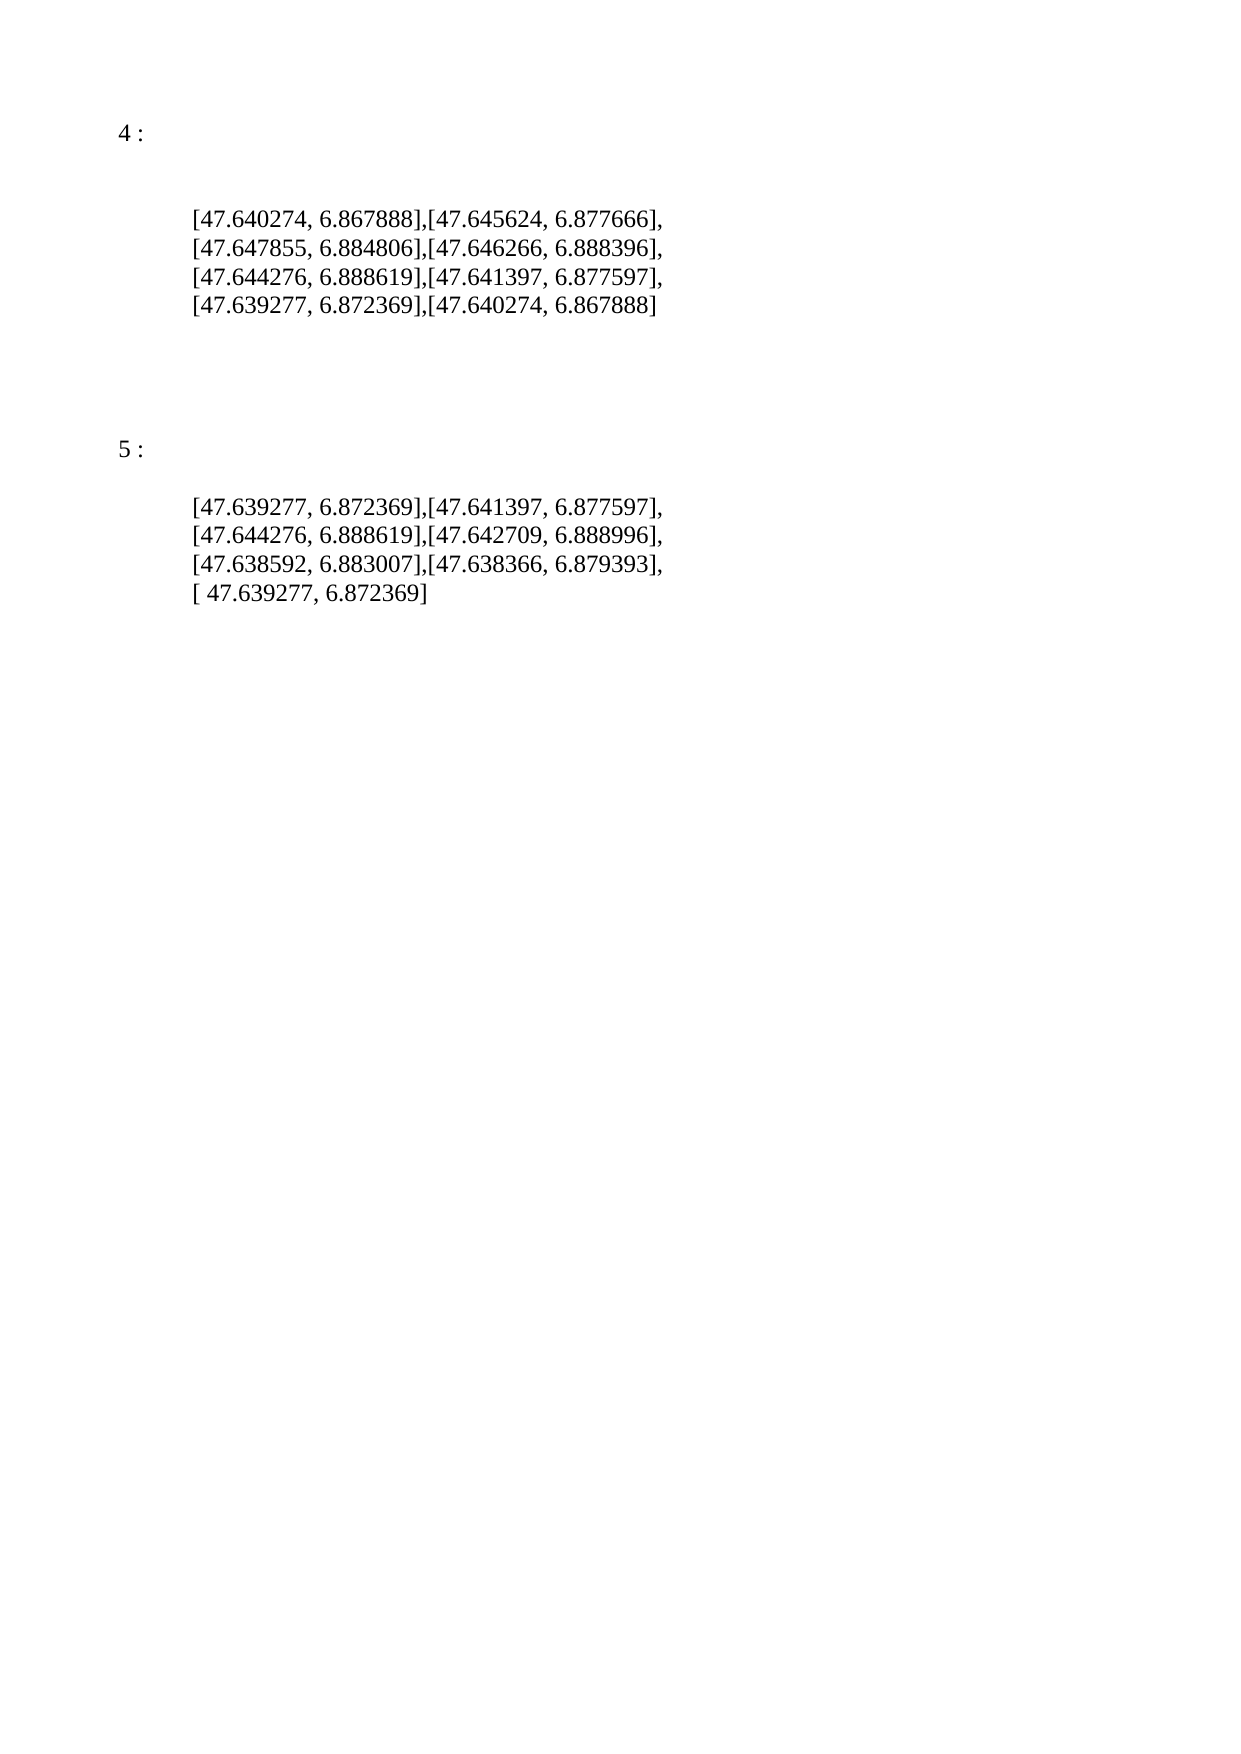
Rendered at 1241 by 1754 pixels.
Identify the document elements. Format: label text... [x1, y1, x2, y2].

text [47.638592, 6.883007],[47.638366, 6.879393], [118, 549, 1122, 578]
text [47.644276, 6.888619],[47.641397, 6.877597], [118, 262, 1122, 291]
text 5 : [118, 434, 1122, 463]
text [47.644276, 6.888619],[47.642709, 6.888996], [118, 521, 1122, 549]
text [47.639277, 6.872369],[47.641397, 6.877597], [118, 492, 1122, 521]
text [47.640274, 6.867888],[47.645624, 6.877666], [118, 204, 1122, 233]
text [ 47.639277, 6.872369] [118, 578, 1122, 607]
text [47.639277, 6.872369],[47.640274, 6.867888] [118, 291, 1122, 319]
text 4 : [118, 118, 1122, 147]
text [47.647855, 6.884806],[47.646266, 6.888396], [118, 233, 1122, 262]
